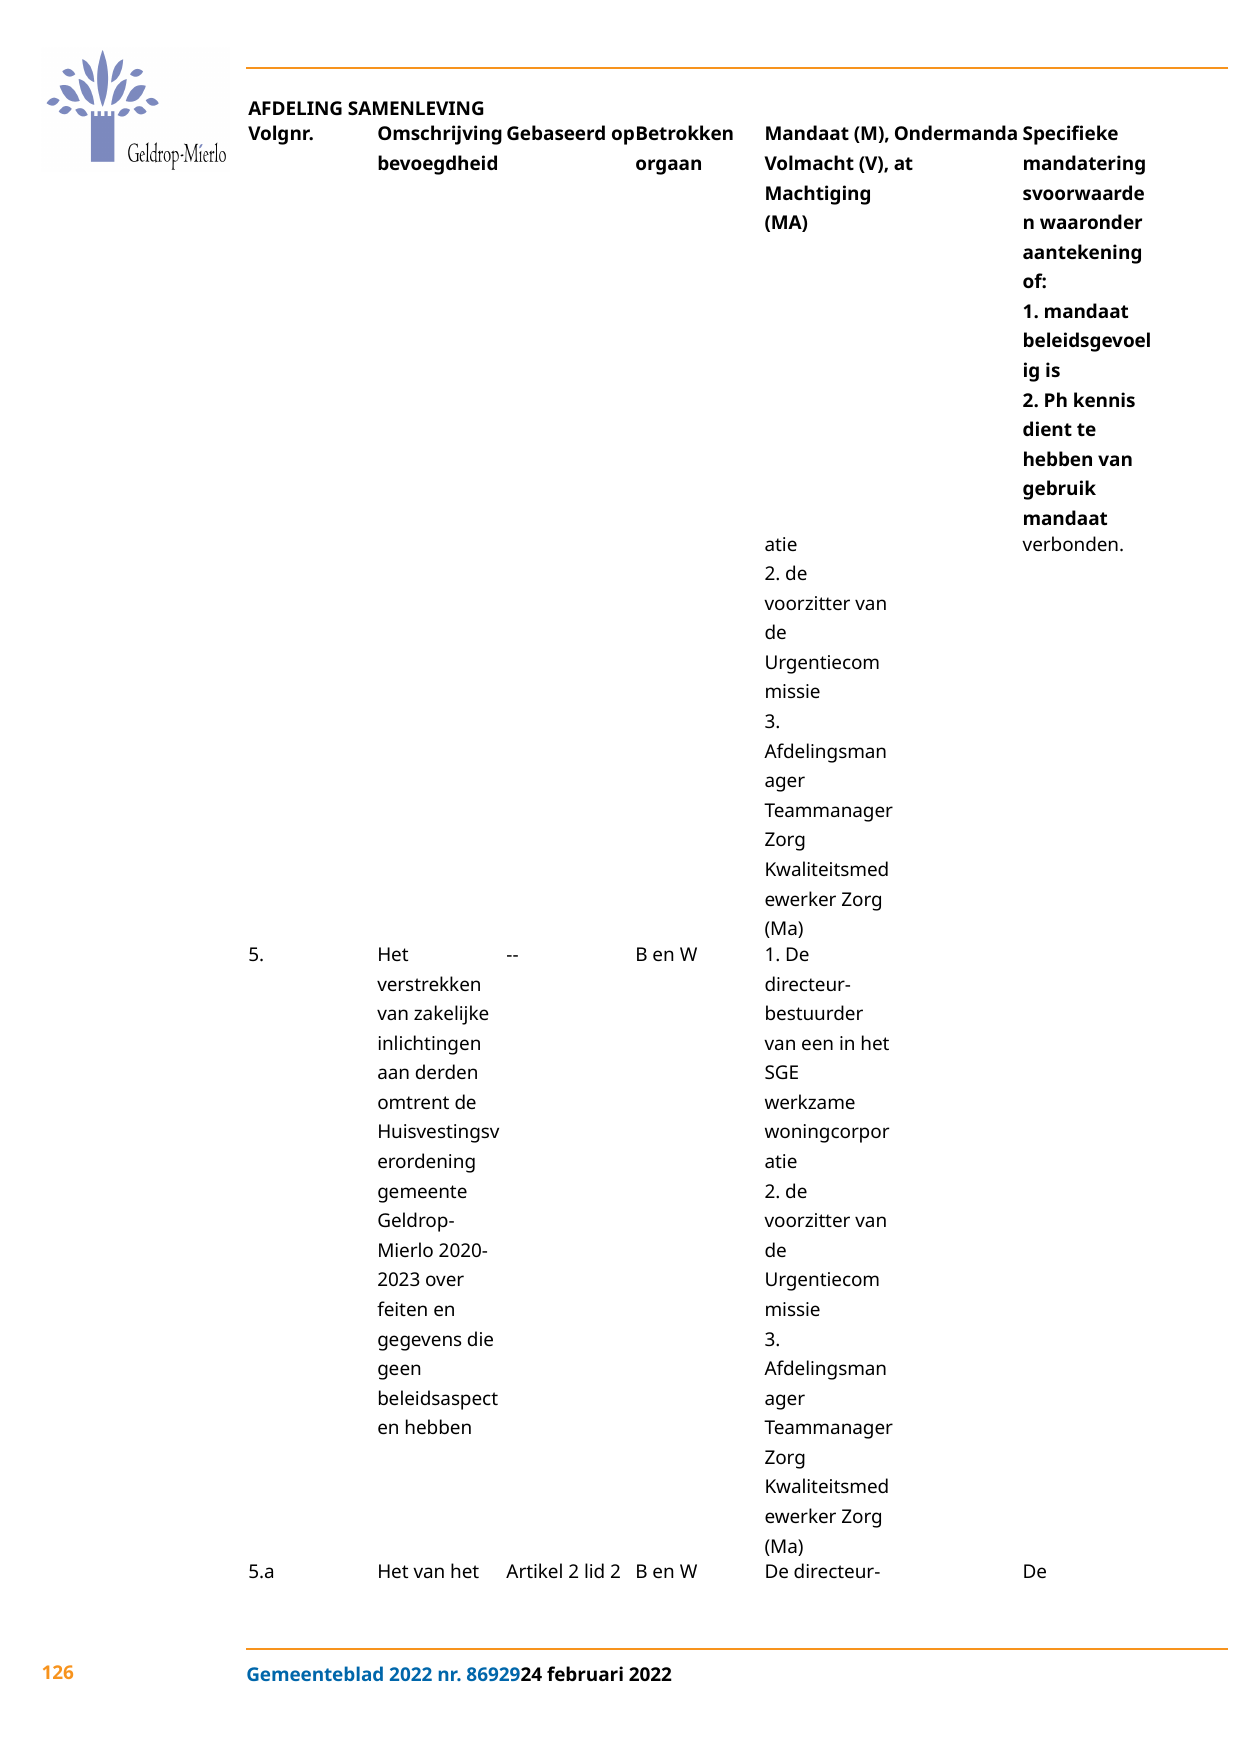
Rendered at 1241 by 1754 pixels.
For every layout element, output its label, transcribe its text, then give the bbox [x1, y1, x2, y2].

table_cell Betrokken orgaan [635, 121, 764, 531]
table_cell Het verstrekken van zakelijke inlichtingen aan derden omtrent de Huisvestingsverordening gemeente Geldrop-Mierlo 2020-2023 over feiten en gegevens die geen beleidsaspecten hebben [377, 941, 506, 1558]
table_cell Ondermandaat [894, 121, 1022, 531]
table_cell B en W [635, 941, 764, 1558]
table_cell [248, 531, 377, 941]
table_cell Omschrijving bevoegdheid [377, 121, 506, 531]
table_cell 5.a [248, 1559, 377, 1584]
table_cell [377, 531, 506, 941]
table_cell Artikel 2 lid 2 [506, 1559, 635, 1584]
table_cell Volgnr. [248, 121, 377, 531]
table_cell [894, 941, 1022, 1558]
table_cell -- [506, 531, 635, 941]
table_cell atie 2. de voorzitter van de Urgentiecommissie 3. Afdelingsmanager Teammanager Zorg Kwaliteitsmedewerker Zorg (Ma) [764, 531, 893, 941]
table_cell Specifieke mandateringsvoorwaarden waaronder aantekening of: 1. mandaat beleidsgevoelig is 2. Ph kennis dient te hebben van gebruik mandaat [1023, 121, 1152, 531]
table_cell Gebaseerd op [506, 121, 635, 531]
picture [41, 47, 231, 172]
table_cell 5. [248, 941, 377, 1558]
table_cell [635, 531, 764, 941]
table_cell [894, 531, 1022, 941]
table_cell De [1023, 1559, 1152, 1584]
table_cell 1. De directeur-bestuurder van een in het SGE werkzame woningcorporatie 2. de voorzitter van de Urgentiecommissie 3. Afdelingsmanager Teammanager Zorg Kwaliteitsmedewerker Zorg (Ma) [764, 941, 893, 1558]
table_cell [894, 1559, 1022, 1584]
table_header AFDELING SAMENLEVING [248, 95, 1152, 121]
table_cell De directeur- [764, 1559, 893, 1584]
table_cell B en W [635, 1559, 764, 1584]
table_cell verbonden. [1023, 531, 1152, 941]
table_cell -- [506, 941, 635, 1558]
table_cell Het van het [377, 1559, 506, 1584]
table_cell [1023, 941, 1152, 1558]
table_cell Mandaat (M), Volmacht (V), Machtiging (MA) [764, 121, 893, 531]
